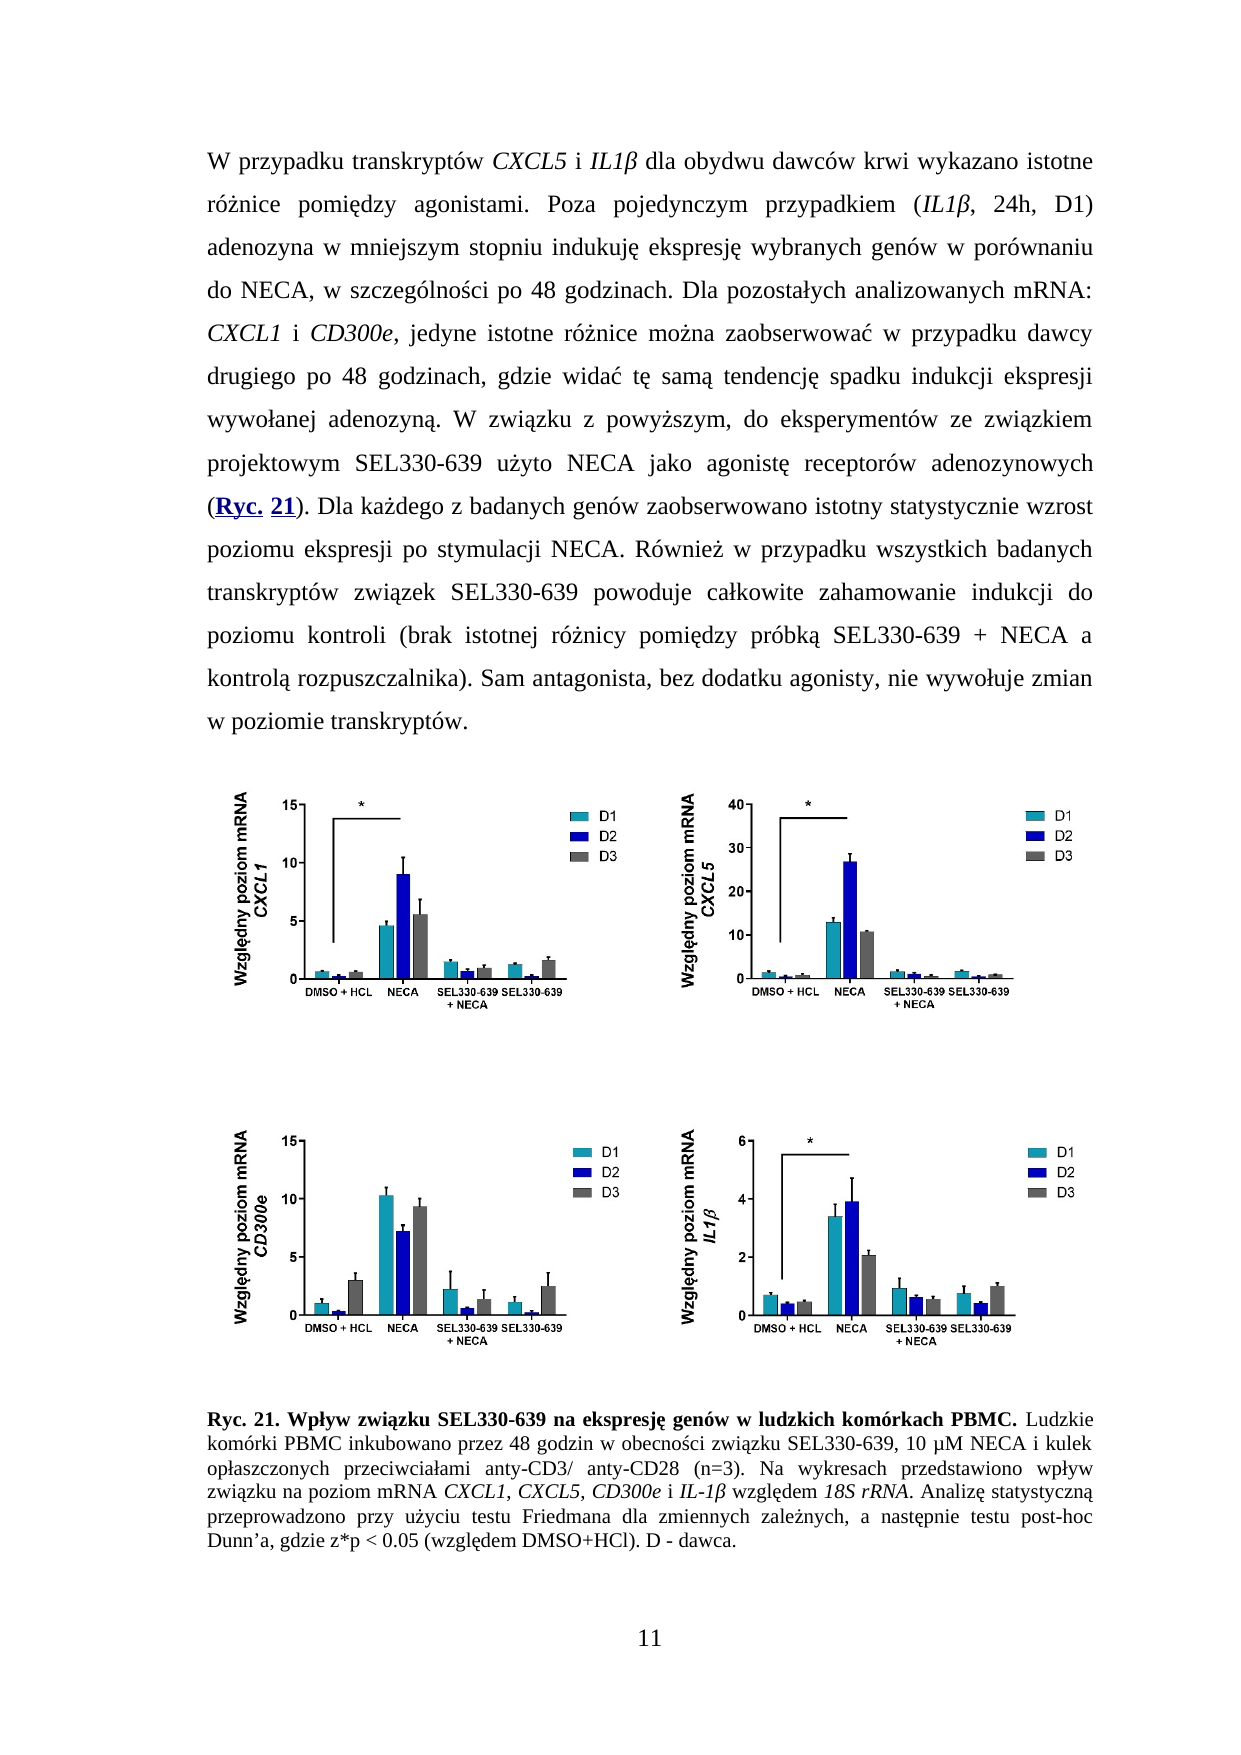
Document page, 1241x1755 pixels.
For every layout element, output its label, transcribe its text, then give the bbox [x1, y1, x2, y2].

text W przypadku transkryptów CXCL5 i IL1β dla obydwu dawców krwi wykazano istotne różnice pomiędzy agonistami. Poza pojedynczym przypadkiem (IL1β, 24h, D1) adenozyna w mniejszym stopniu indukuję ekspresję wybranych genów w porównaniu do NECA, w szczególności po 48 godzinach. Dla pozostałych analizowanych mRNA: CXCL1 i CD300e, jedyne istotne różnice można zaobserwować w przypadku dawcy drugiego po 48 godzinach, gdzie widać tę samą tendencję spadku indukcji ekspresji wywołanej adenozyną. W związku z powyższym, do eksperymentów ze związkiem projektowym SEL330-639 użyto NECA jako agonistę receptorów adenozynowych (Ryc. 21). Dla każdego z badanych genów zaobserwowano istotny statystycznie wzrost poziomu ekspresji po stymulacji NECA. Również w przypadku wszystkich badanych transkryptów związek SEL330-639 powoduje całkowite zahamowanie indukcji do poziomu kontroli (brak istotnej różnicy pomiędzy próbką SEL330-639 + NECA a kontrolą rozpuszczalnika). Sam antagonista, bez dodatku agonisty, nie wywołuje zmian w poziomie transkryptów. [207, 146, 1093, 735]
text Ryc. 21. Wpływ związku SEL330-639 na ekspresję genów w ludzkich komórkach PBMC. Ludzkie komórki PBMC inkubowano przez 48 godzin w obecności związku SEL330-639, 10 µM NECA i kulek opłaszczonych przeciwciałami anty-CD3/ anty-CD28 (n=3). Na wykresach przedstawiono wpływ związku na poziom mRNA CXCL1, CXCL5, CD300e i IL-1β względem 18S rRNA. Analizę statystyczną przeprowadzono przy użyciu testu Friedmana dla zmiennych zależnych, a następnie testu post-hoc Dunn’a, gdzie z*p < 0.05 (względem DMSO+HCl). D - dawca. [207, 1407, 1093, 1552]
